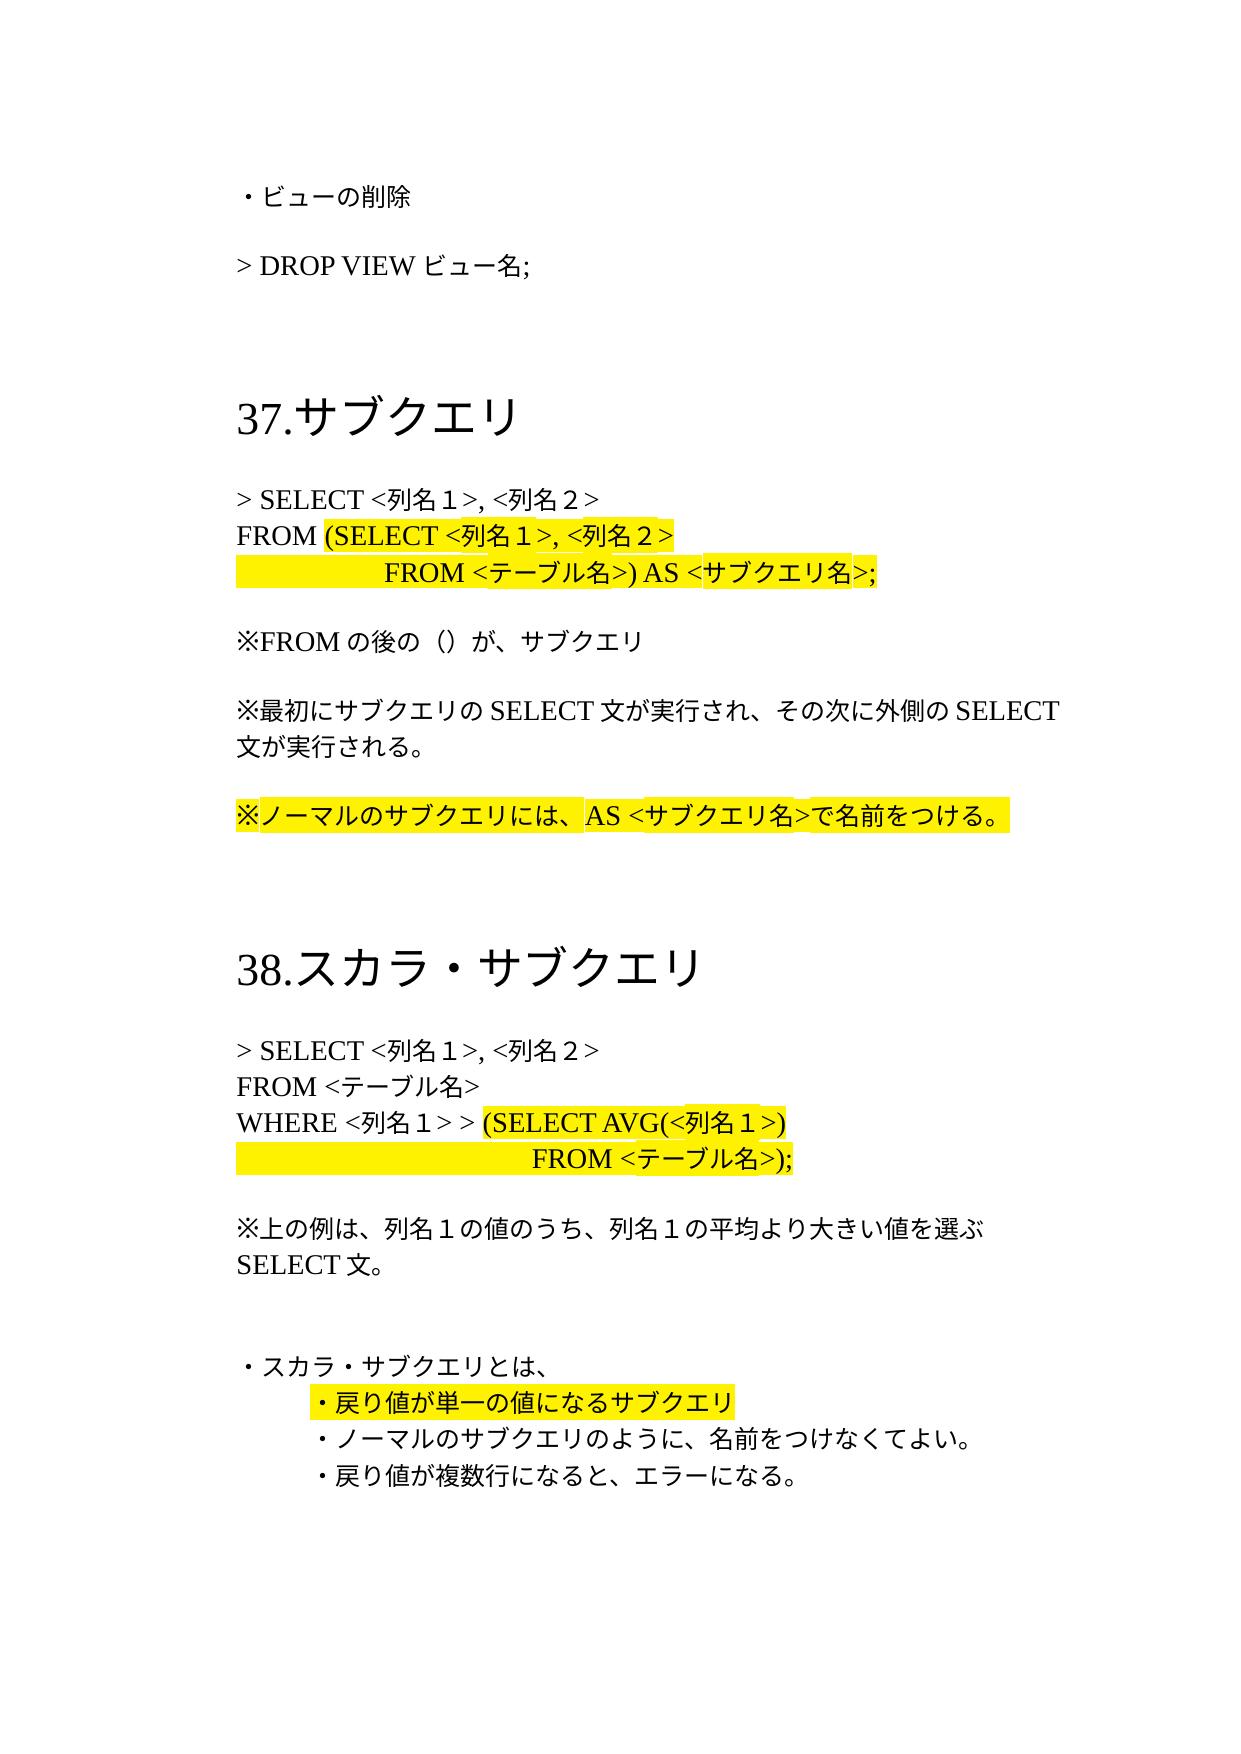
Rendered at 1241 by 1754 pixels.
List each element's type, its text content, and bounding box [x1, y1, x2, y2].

text 38.スカラ・サブクエリ [236, 932, 1063, 998]
text ・ノーマルのサブクエリのように、名前をつけなくてよい。 [236, 1420, 1063, 1456]
text FROM <テーブル名>) AS <サブクエリ名>; [236, 553, 1063, 589]
text FROM <テーブル名> [236, 1067, 1063, 1104]
text ※上の例は、列名１の値のうち、列名１の平均より大きい値を選ぶSELECT文。 [236, 1209, 1063, 1282]
text ※ノーマルのサブクエリには、AS <サブクエリ名>で名前をつける。 [236, 797, 1063, 833]
text ・戻り値が複数行になると、エラーになる。 [236, 1456, 1063, 1492]
text ※FROMの後の（）が、サブクエリ [236, 622, 1063, 658]
text ・ビューの削除 [236, 177, 1063, 213]
text > SELECT <列名１>, <列名２> [236, 1031, 1063, 1067]
text > DROP VIEW ビュー名; [236, 246, 1063, 283]
text FROM (SELECT <列名１>, <列名２> [236, 517, 1063, 553]
text 37.サブクエリ [236, 381, 1063, 448]
text > SELECT <列名１>, <列名２> [236, 481, 1063, 517]
text ・戻り値が単一の値になるサブクエリ [236, 1384, 1063, 1420]
text ※最初にサブクエリのSELECT文が実行され、その次に外側のSELECT文が実行される。 [236, 691, 1063, 764]
text FROM <テーブル名>); [236, 1140, 1063, 1176]
text WHERE <列名１> > (SELECT AVG(<列名１>) [236, 1104, 1063, 1140]
text ・スカラ・サブクエリとは、 [236, 1347, 1063, 1384]
